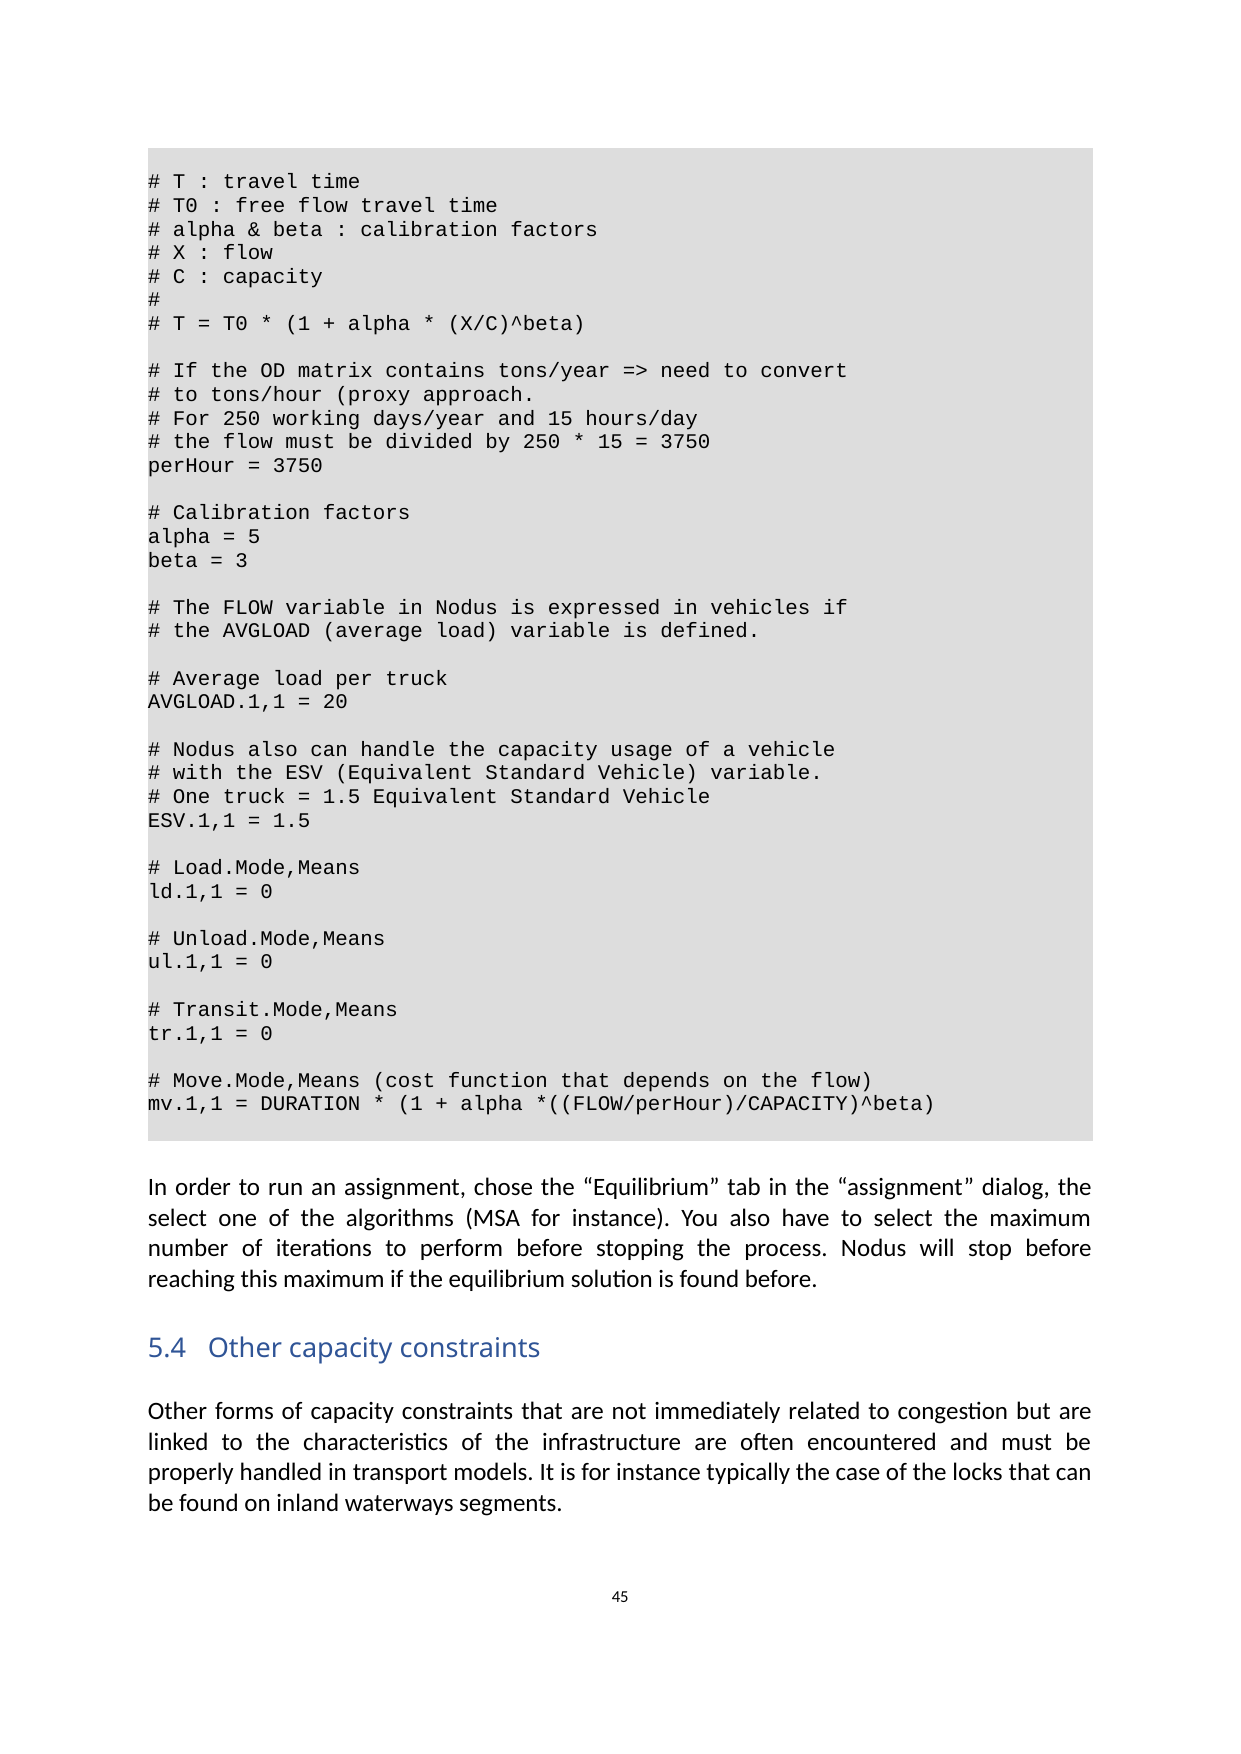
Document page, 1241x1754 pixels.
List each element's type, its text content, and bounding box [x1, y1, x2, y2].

text # [148, 289, 1093, 313]
text # Move.Mode,Means (cost function that depends on the flow) [148, 1070, 1093, 1093]
text # the flow must be divided by 250 * 15 = 3750 [148, 431, 1093, 455]
text tr.1,1 = 0 [148, 1022, 1093, 1046]
text # X : flow [148, 242, 1093, 266]
text ld.1,1 = 0 [148, 881, 1093, 904]
text ESV.1,1 = 1.5 [148, 810, 1093, 833]
text # T0 : free flow travel time [148, 195, 1093, 218]
text # to tons/hour (proxy approach. [148, 384, 1093, 408]
text # Calibration factors [148, 502, 1093, 526]
text ul.1,1 = 0 [148, 952, 1093, 975]
text mv.1,1 = DURATION * (1 + alpha *((FLOW/perHour)/CAPACITY)^beta) [148, 1093, 1093, 1117]
text # If the OD matrix contains tons/year => need to convert [148, 360, 1093, 384]
text # Load.Mode,Means [148, 857, 1093, 881]
text Other forms of capacity constraints that are not immediately related to congestion but are linked to the characteristics of the infrastructure are often encountered and must be properly handled in transport models. It is for instance typically the case of the locks that can be found on inland waterways segments. [148, 1395, 1093, 1517]
text # alpha & beta : calibration factors [148, 218, 1093, 242]
text perHour = 3750 [148, 455, 1093, 479]
text In order to run an assignment, chose the “Equilibrium” tab in the “assignment” dialog, the select one of the algorithms (MSA for instance). You also have to select the maximum number of iterations to perform before stopping the process. Nodus will stop before reaching this maximum if the equilibrium solution is found before. [148, 1171, 1093, 1293]
text AVGLOAD.1,1 = 20 [148, 691, 1093, 715]
text # C : capacity [148, 266, 1093, 289]
text # with the ESV (Equivalent Standard Vehicle) variable. [148, 762, 1093, 786]
text # T : travel time [148, 171, 1093, 195]
text # Nodus also can handle the capacity usage of a vehicle [148, 739, 1093, 762]
text # For 250 working days/year and 15 hours/day [148, 408, 1093, 431]
text beta = 3 [148, 549, 1093, 573]
text # Average load per truck [148, 668, 1093, 691]
text # the AVGLOAD (average load) variable is defined. [148, 621, 1093, 644]
text # One truck = 1.5 Equivalent Standard Vehicle [148, 786, 1093, 810]
text # T = T0 * (1 + alpha * (X/C)^beta) [148, 313, 1093, 337]
text # Transit.Mode,Means [148, 999, 1093, 1022]
text alpha = 5 [148, 526, 1093, 549]
subtitle Other capacity constraints [148, 1328, 1093, 1365]
text # Unload.Mode,Means [148, 928, 1093, 952]
text # The FLOW variable in Nodus is expressed in vehicles if [148, 597, 1093, 621]
